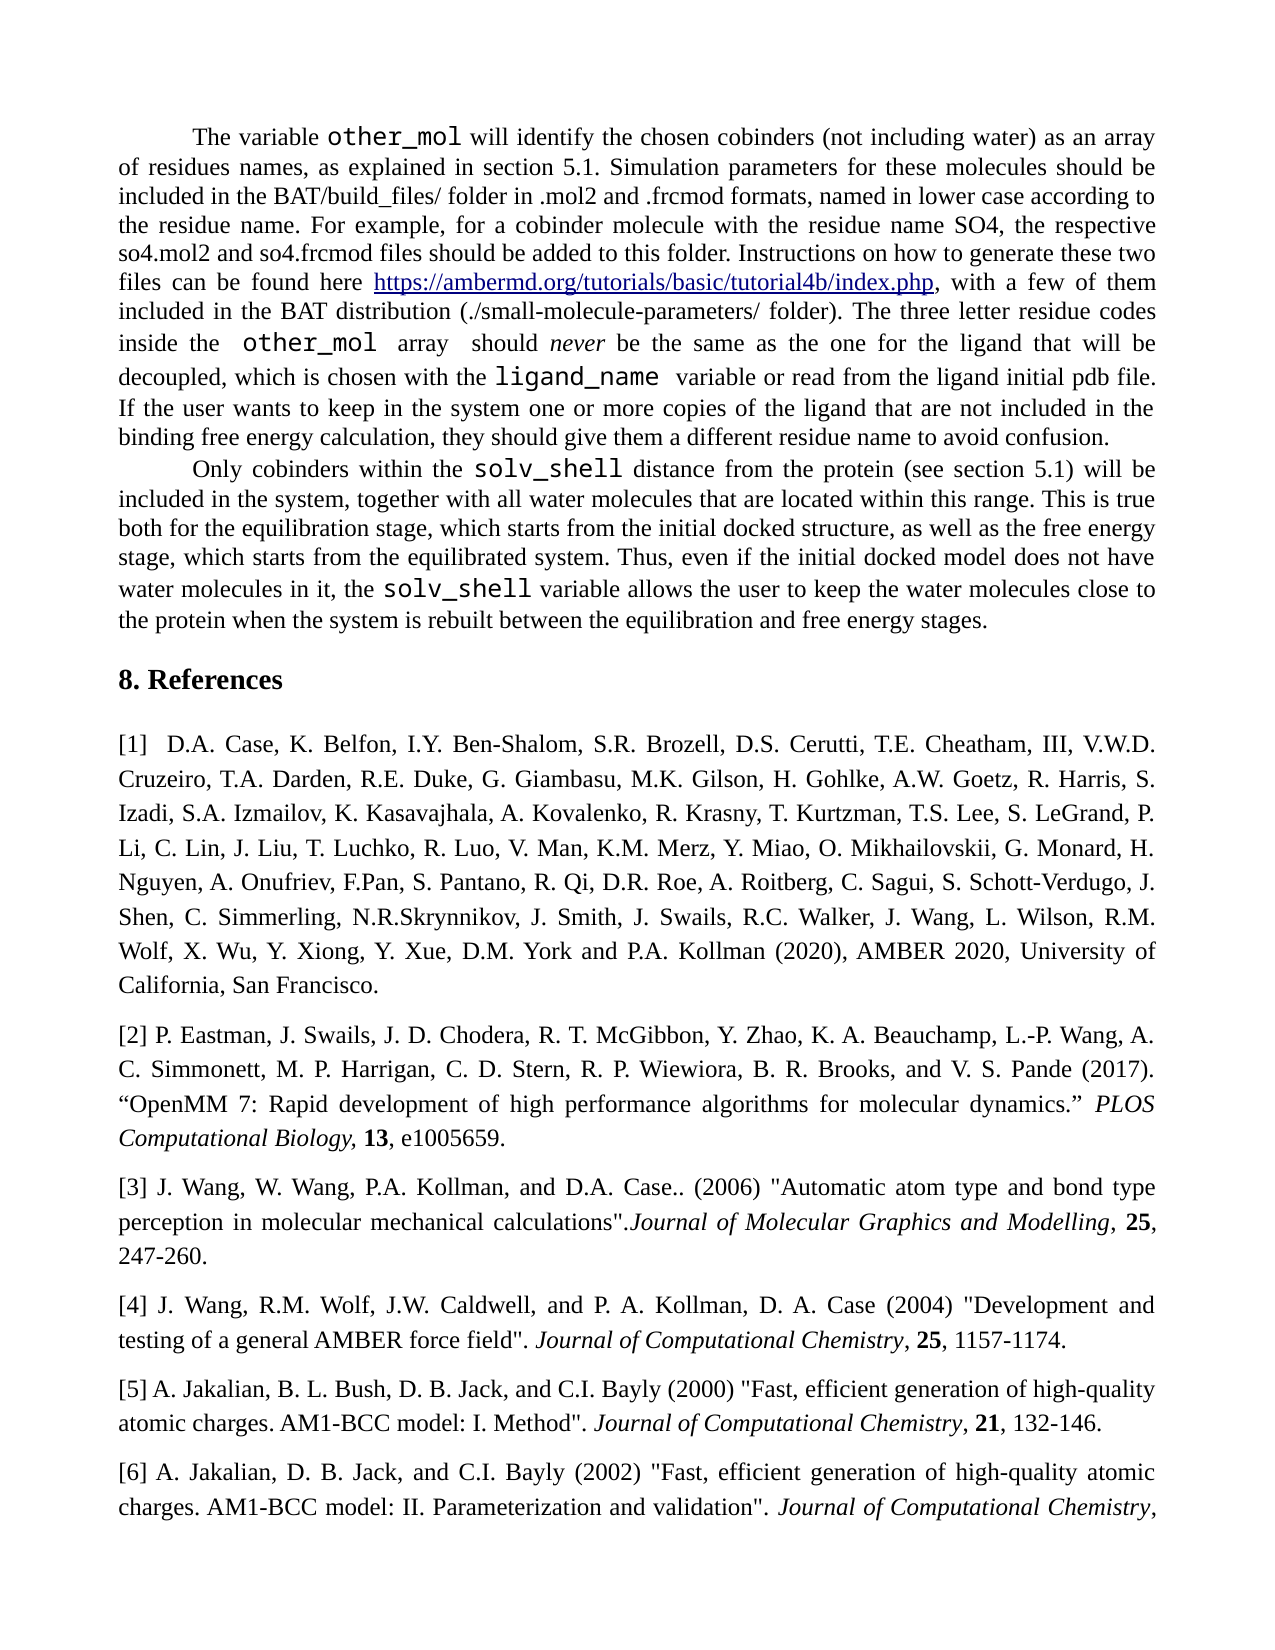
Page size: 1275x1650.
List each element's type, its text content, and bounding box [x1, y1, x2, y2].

text [6] A. Jakalian, D. B. Jack, and C.I. Bayly (2002) "Fast, efficient generation of high‐quality atomic charges. AM1‐BCC model: II. Parameterization and validation". Journal of Computational Chemistry, [118, 1457, 1157, 1521]
text [3] J. Wang, W. Wang, P.A. Kollman, and D.A. Case.. (2006) "Automatic atom type and bond type perception in molecular mechanical calculations".Journal of Molecular Graphics and Modelling, 25, 247-260. [118, 1172, 1157, 1270]
text Only cobinders within the solv_shell distance from the protein (see section 5.1) will be included in the system, together with all water molecules that are located within this range. This is true both for the equilibration stage, which starts from the initial docked structure, as well as the free energy stage, which starts from the equilibrated system. Thus, even if the initial docked model does not have water molecules in it, the solv_shell variable allows the user to keep the water molecules close to the protein when the system is rebuilt between the equilibration and free energy stages. [118, 450, 1157, 633]
text [1] D.A. Case, K. Belfon, I.Y. Ben-Shalom, S.R. Brozell, D.S. Cerutti, T.E. Cheatham, III, V.W.D. Cruzeiro, T.A. Darden, R.E. Duke, G. Giambasu, M.K. Gilson, H. Gohlke, A.W. Goetz, R. Harris, S. Izadi, S.A. Izmailov, K. Kasavajhala, A. Kovalenko, R. Krasny, T. Kurtzman, T.S. Lee, S. LeGrand, P. Li, C. Lin, J. Liu, T. Luchko, R. Luo, V. Man, K.M. Merz, Y. Miao, O. Mikhailovskii, G. Monard, H. Nguyen, A. Onufriev, F.Pan, S. Pantano, R. Qi, D.R. Roe, A. Roitberg, C. Sagui, S. Schott-Verdugo, J. Shen, C. Simmerling, N.R.Skrynnikov, J. Smith, J. Swails, R.C. Walker, J. Wang, L. Wilson, R.M. Wolf, X. Wu, Y. Xiong, Y. Xue, D.M. York and P.A. Kollman (2020), AMBER 2020, University of California, San Francisco. [118, 729, 1157, 999]
text [5] A. Jakalian, B. L. Bush, D. B. Jack, and C.I. Bayly (2000) "Fast, efficient generation of high‐quality atomic charges. AM1‐BCC model: I. Method". Journal of Computational Chemistry, 21, 132-146. [118, 1374, 1157, 1437]
text 8. References [118, 662, 1157, 696]
text The variable other_mol will identify the chosen cobinders (not including water) as an array of residues names, as explained in section 5.1. Simulation parameters for these molecules should be included in the BAT/build_files/ folder in .mol2 and .frcmod formats, named in lower case according to the residue name. For example, for a cobinder molecule with the residue name SO4, the respective so4.mol2 and so4.frcmod files should be added to this folder. Instructions on how to generate these two files can be found here https://ambermd.org/tutorials/basic/tutorial4b/index.php, with a few of them included in the BAT distribution (./small-molecule-parameters/ folder). The three letter residue codes inside the other_mol array should never be the same as the one for the ligand that will be decoupled, which is chosen with the ligand_name variable or read from the ligand initial pdb file. If the user wants to keep in the system one or more copies of the ligand that are not included in the binding free energy calculation, they should give them a different residue name to avoid confusion. [118, 118, 1157, 450]
text [2] P. Eastman, J. Swails, J. D. Chodera, R. T. McGibbon, Y. Zhao, K. A. Beauchamp, L.-P. Wang, A. C. Simmonett, M. P. Harrigan, C. D. Stern, R. P. Wiewiora, B. R. Brooks, and V. S. Pande (2017). “OpenMM 7: Rapid development of high performance algorithms for molecular dynamics.” PLOS Computational Biology, 13, e1005659. [118, 1020, 1157, 1152]
text [4] J. Wang, R.M. Wolf, J.W. Caldwell, and P. A. Kollman, D. A. Case (2004) "Development and testing of a general AMBER force field". Journal of Computational Chemistry, 25, 1157-1174. [118, 1290, 1157, 1353]
